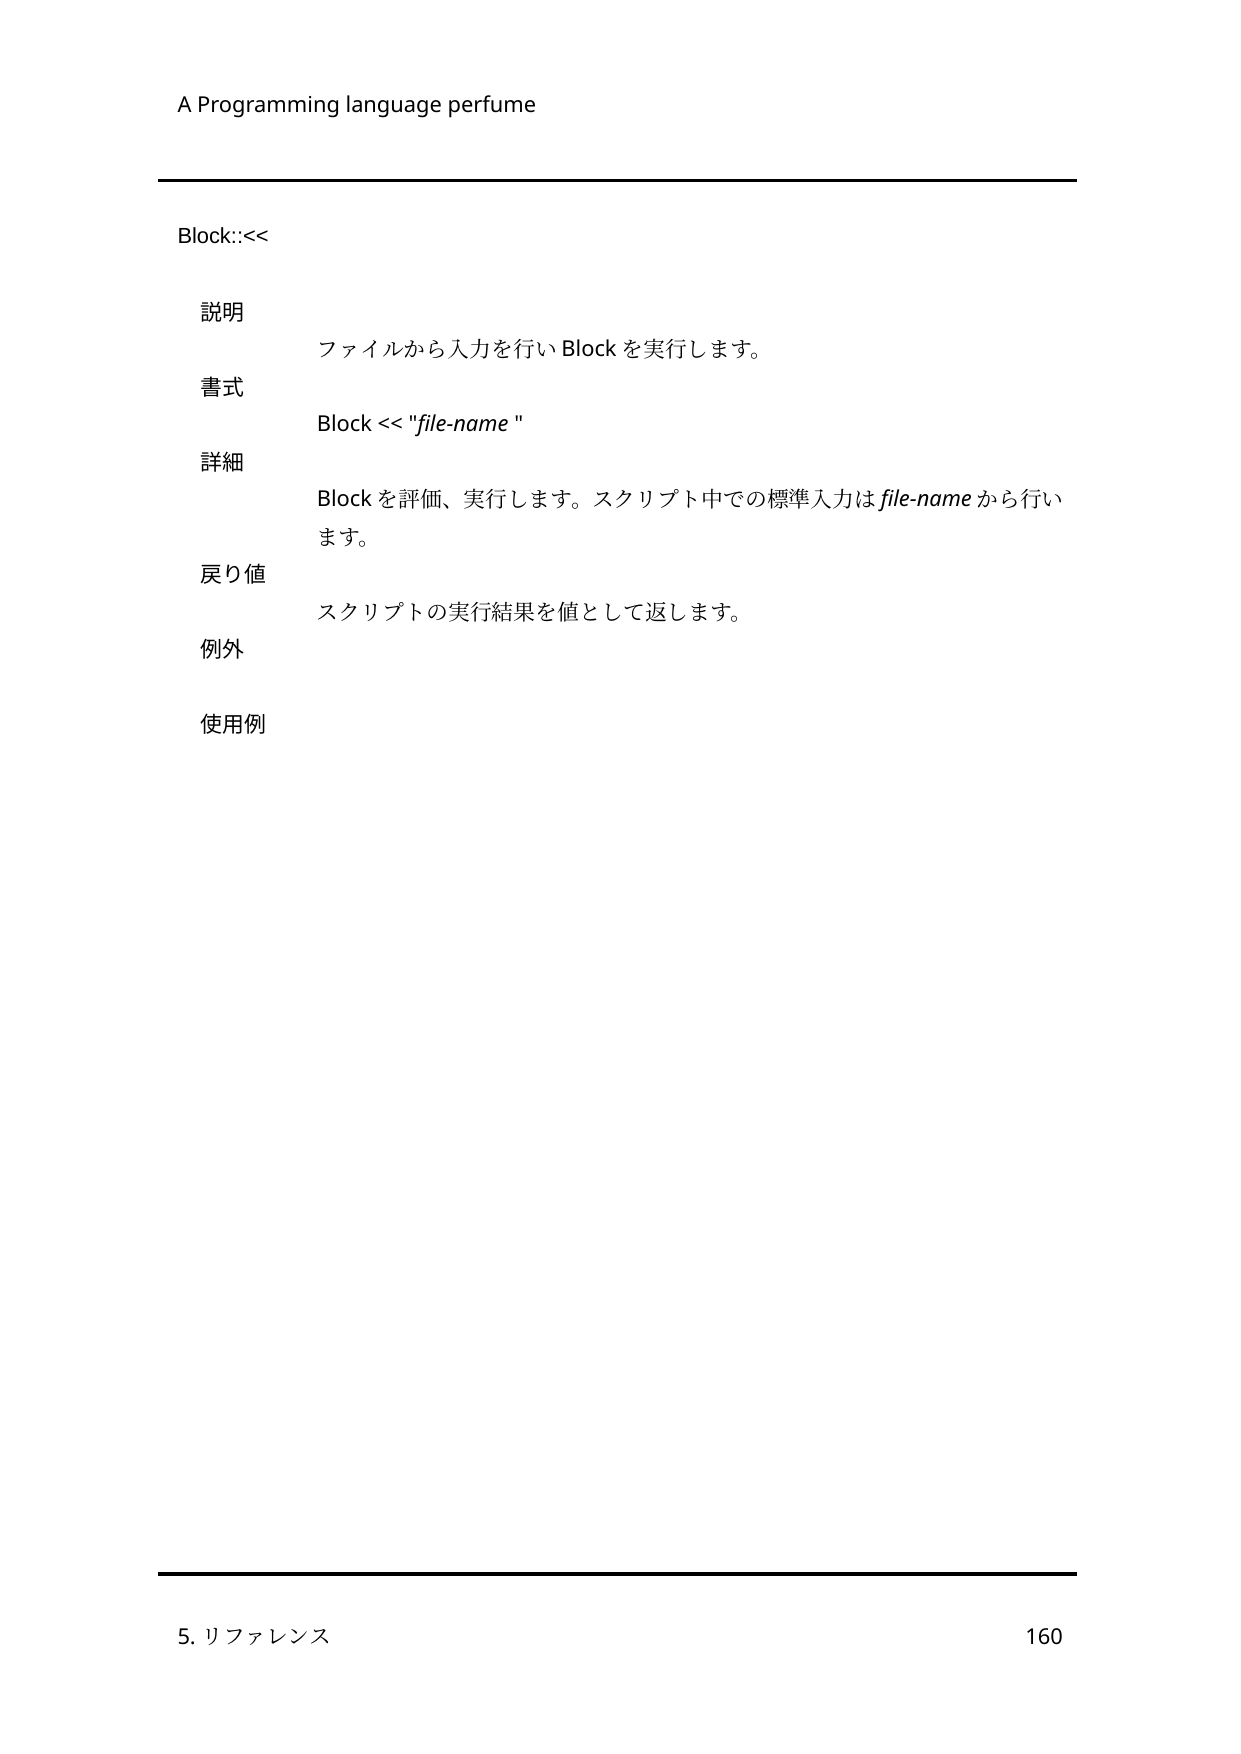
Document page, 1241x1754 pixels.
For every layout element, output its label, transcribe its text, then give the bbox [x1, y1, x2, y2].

table_cell 詳細 [200, 442, 317, 554]
table_cell 使用例 [200, 704, 317, 779]
subtitle Block::<< [177, 217, 1063, 254]
table_cell スクリプトの実行結果を値として返します。 [317, 554, 1063, 629]
table_cell [317, 629, 1063, 704]
table_cell 書式 [200, 367, 317, 442]
table_header 説明 [200, 292, 317, 367]
table_cell 戻り値 [200, 554, 317, 629]
table_cell Blockを評価、実行します。スクリプト中での標準入力はfile-nameから行います。 [317, 442, 1063, 554]
table_cell 例外 [200, 629, 317, 704]
table_cell [317, 704, 1063, 779]
table_header ファイルから入力を行いBlockを実行します。 [317, 292, 1063, 367]
table_cell Block << "file-name " [317, 367, 1063, 442]
